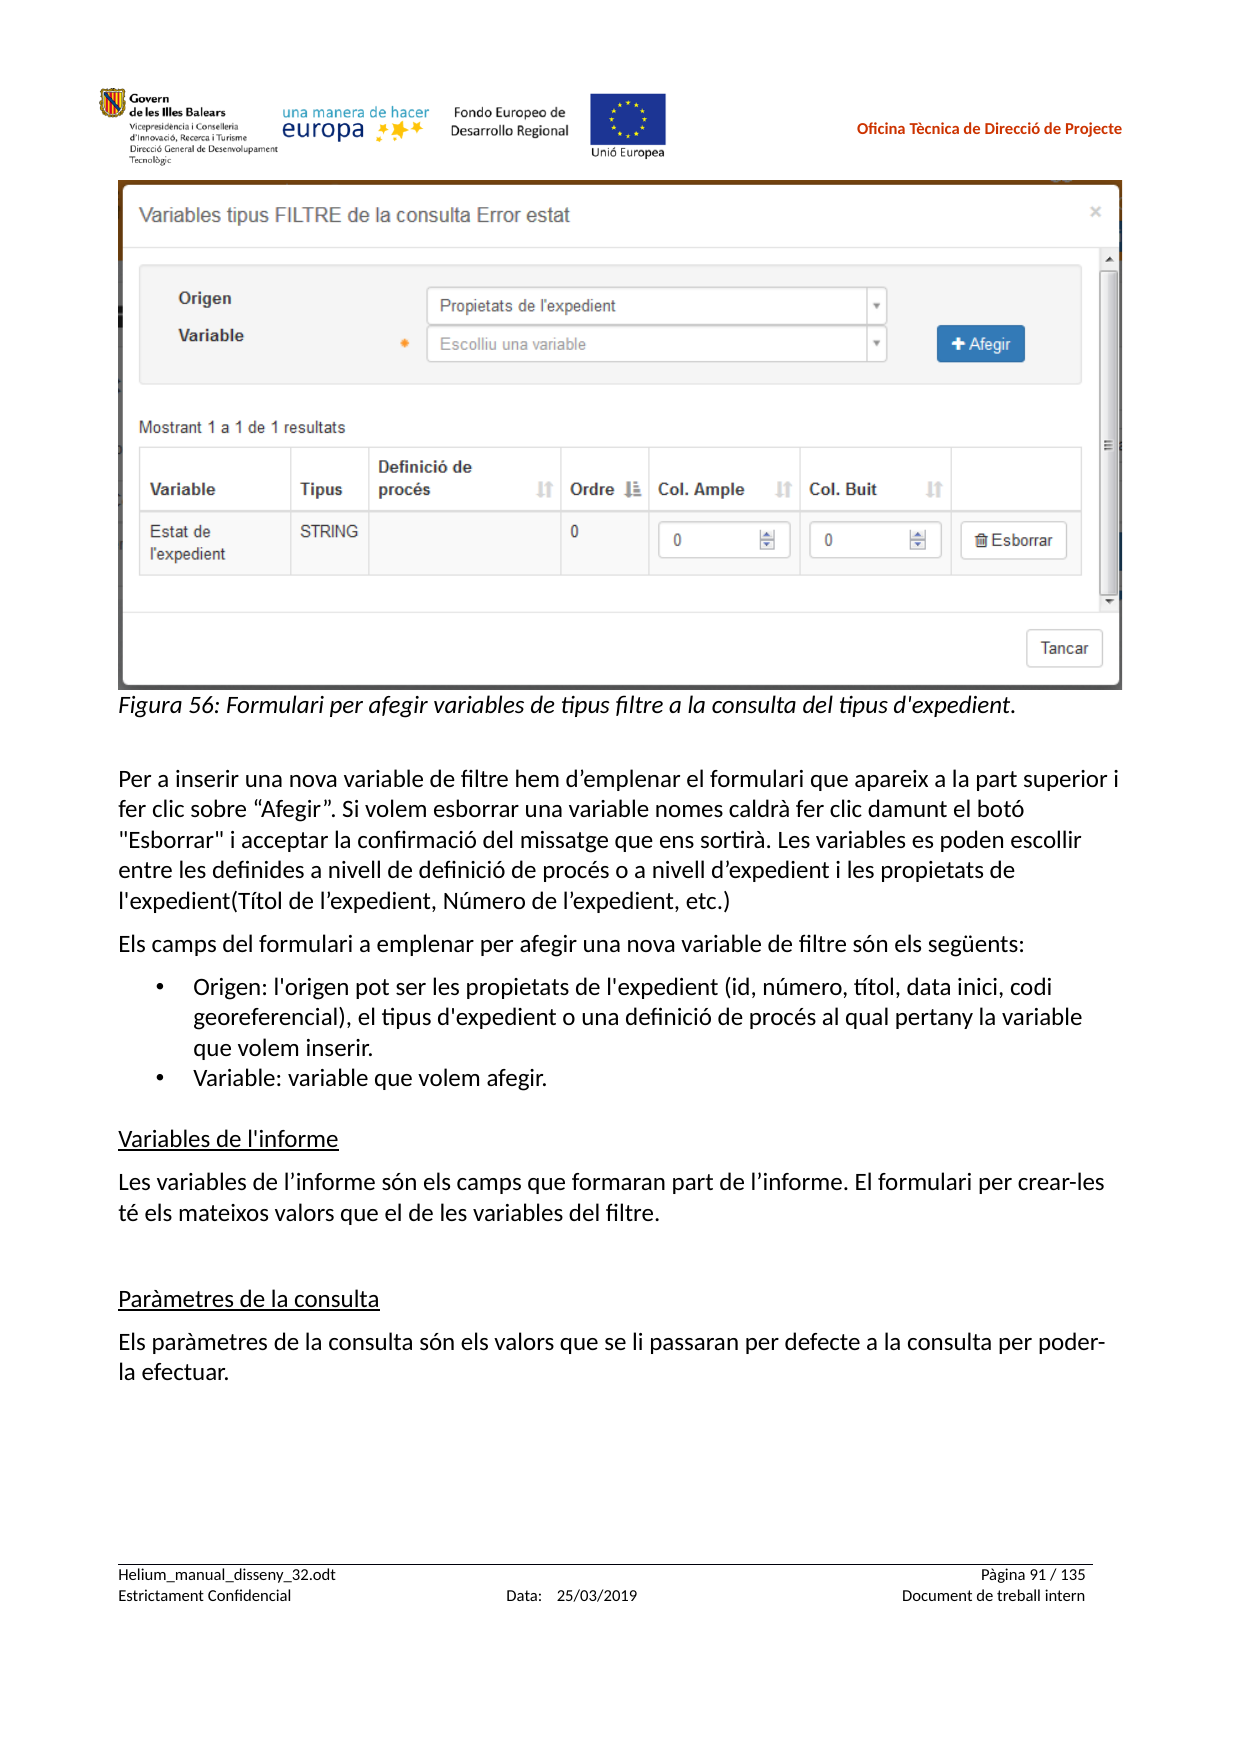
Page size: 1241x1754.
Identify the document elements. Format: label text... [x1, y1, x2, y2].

text Els camps del formulari a emplenar per afegir una nova variable de filtre són els següents: [118, 928, 1122, 958]
text Paràmetres de la consulta [118, 1283, 1122, 1313]
text Figura 56: Formulari per afegir variables de tipus filtre a la consulta del tipus d'expedient. [118, 690, 1122, 720]
text Per a inserir una nova variable de filtre hem d’emplenar el formulari que apareix a la part superior i fer clic sobre “Afegir”. Si volem esborrar una variable nomes caldrà fer clic damunt el botó "Esborrar" i acceptar la confirmació del missatge que ens sortirà. Les variables es poden escollir entre les definides a nivell de definició de procés o a nivell d’expedient i les propietats de l'expedient(Títol de l’expedient, Número de l’expedient, etc.) [118, 763, 1122, 915]
picture [99, 87, 668, 166]
text Les variables de l’informe són els camps que formaran part de l’informe. El formulari per crear-les té els mateixos valors que el de les variables del filtre. [118, 1166, 1122, 1227]
text Variables de l'informe [118, 1123, 1122, 1154]
list Variable: variable que volem afegir. [156, 1062, 1122, 1093]
picture [118, 180, 1123, 690]
text Els paràmetres de la consulta són els valors que se li passaran per defecte a la consulta per poder-la efectuar. [118, 1326, 1122, 1387]
list Origen: l'origen pot ser les propietats de l'expedient (id, número, títol, data inici, codi georeferencial), el tipus d'expedient o una definició de procés al qual pertany la variable que volem inserir. [156, 971, 1122, 1062]
